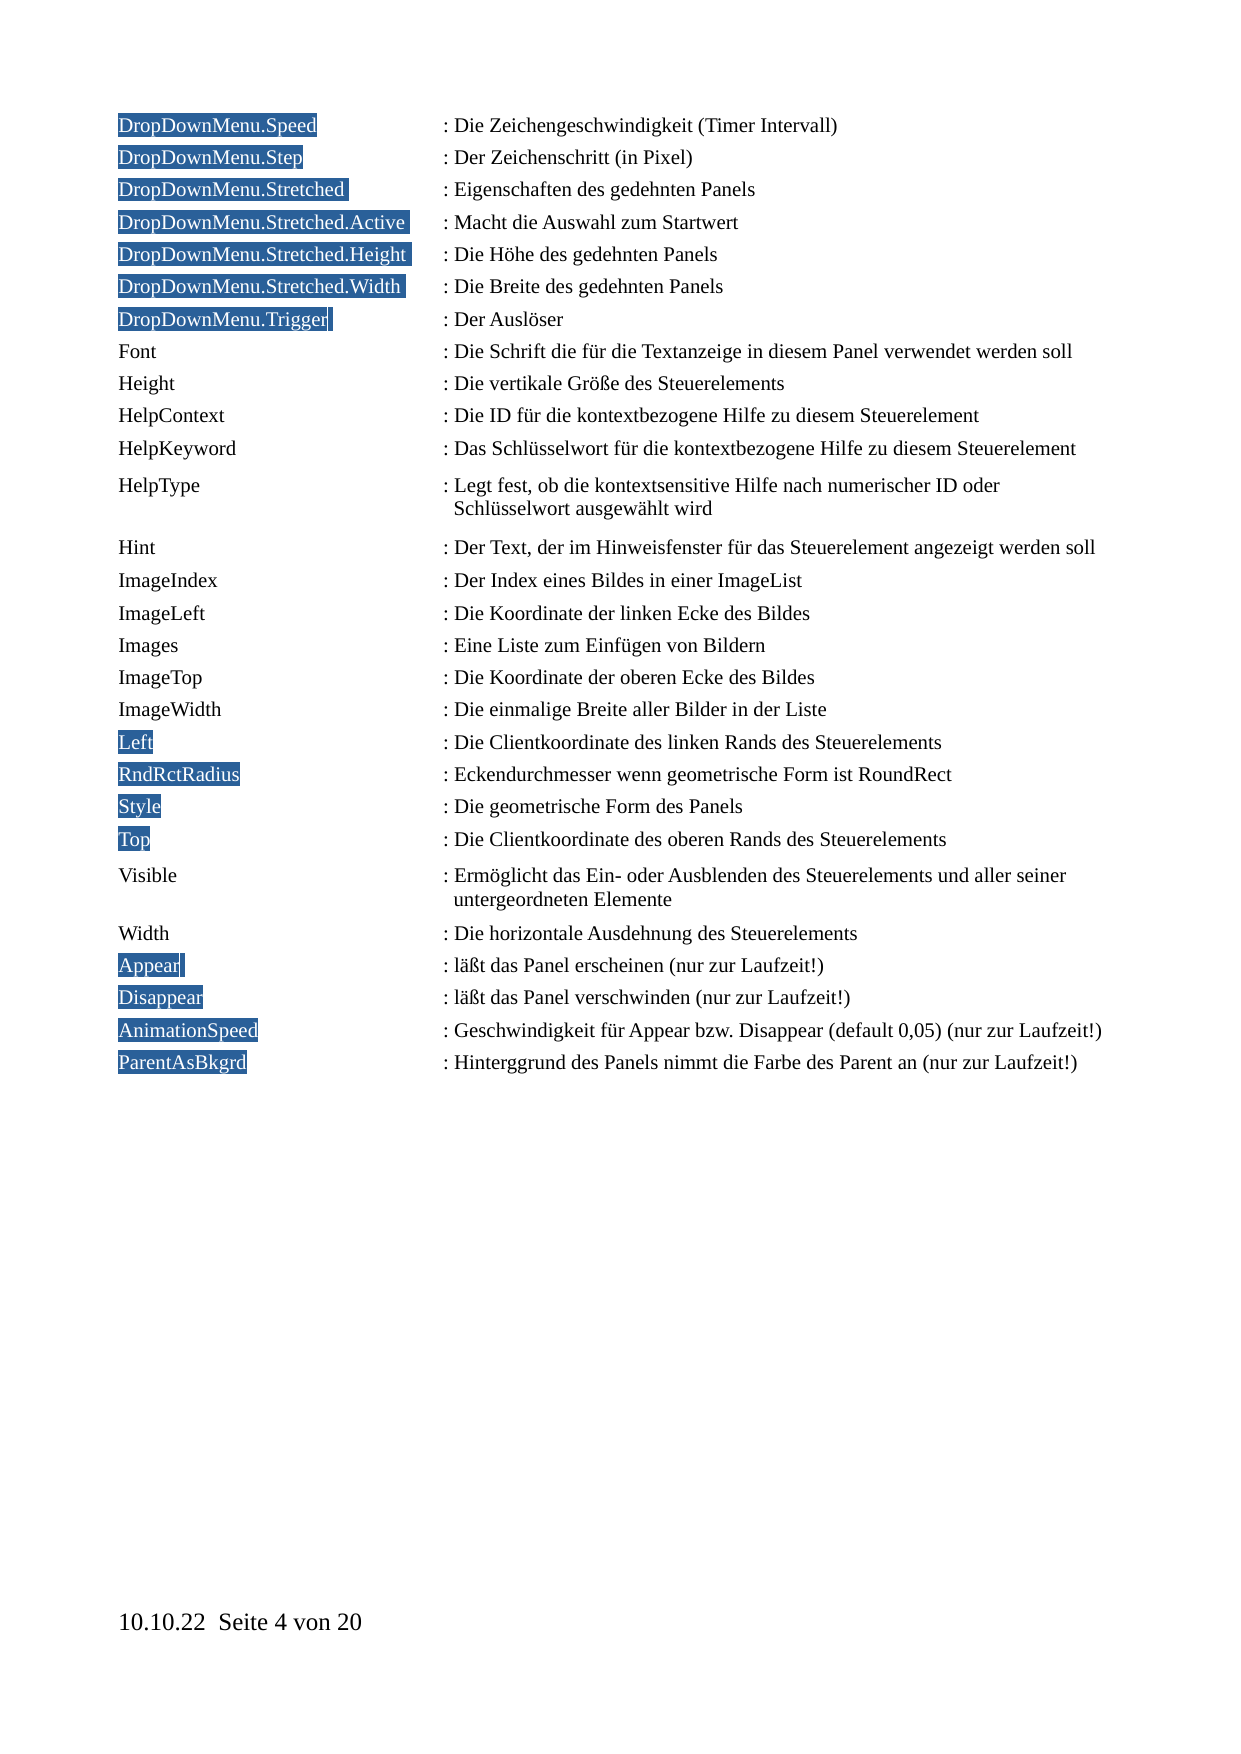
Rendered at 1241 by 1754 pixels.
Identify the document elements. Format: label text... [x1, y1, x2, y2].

text Style : Die geometrische Form des Panels [118, 799, 1122, 817]
text HelpType : Legt fest, ob die kontextsensitive Hilfe nach numerischer ID oder Schlüsselwort ausgewählt wird [118, 473, 1122, 521]
text DropDownMenu.Stretched.Width : Die Breite des gedehnten Panels [118, 279, 1122, 297]
text Font : Die Schrift die für die Textanzeige in diesem Panel verwendet werden soll [118, 344, 1122, 362]
text DropDownMenu.Stretched.Active : Macht die Auswahl zum Startwert [118, 215, 1122, 233]
text DropDownMenu.Speed : Die Zeichengeschwindigkeit (Timer Intervall) [118, 118, 1122, 136]
text DropDownMenu.Stretched.Height : Die Höhe des gedehnten Panels [118, 247, 1122, 265]
text Top : Die Clientkoordinate des oberen Rands des Steuerelements [118, 832, 1122, 849]
text Left : Die Clientkoordinate des linken Rands des Steuerelements [118, 735, 1122, 753]
text ImageWidth : Die einmalige Breite aller Bilder in der Liste [118, 703, 1122, 720]
text AnimationSpeed : Geschwindigkeit für Appear bzw. Disappear (default 0,05) (nur zur Laufzeit!) [118, 1023, 1122, 1041]
text ImageLeft : Die Koordinate der linken Ecke des Bildes [118, 606, 1122, 623]
text ImageIndex : Der Index eines Bildes in einer ImageList [118, 573, 1122, 591]
text HelpContext : Die ID für die kontextbezogene Hilfe zu diesem Steuerelement [118, 409, 1122, 426]
text DropDownMenu.Step : Der Zeichenschritt (in Pixel) [118, 150, 1122, 168]
text Height : Die vertikale Größe des Steuerelements [118, 376, 1122, 394]
text Width : Die horizontale Ausdehnung des Steuerelements [118, 926, 1122, 944]
text Disappear : läßt das Panel verschwinden (nur zur Laufzeit!) [118, 991, 1122, 1008]
text ParentAsBkgrd : Hinterggrund des Panels nimmt die Farbe des Parent an (nur zur Laufzeit!) [118, 1055, 1122, 1073]
text Hint : Der Text, der im Hinweisfenster für das Steuerelement angezeigt werden soll [118, 535, 1122, 559]
text ImageTop : Die Koordinate der oberen Ecke des Bildes [118, 670, 1122, 688]
text RndRctRadius : Eckendurchmesser wenn geometrische Form ist RoundRect [118, 767, 1122, 785]
text DropDownMenu.Trigger : Der Auslöser [118, 312, 1122, 329]
text DropDownMenu.Stretched : Eigenschaften des gedehnten Panels [118, 183, 1122, 200]
text Appear : läßt das Panel erscheinen (nur zur Laufzeit!) [118, 958, 1122, 976]
text Visible : Ermöglicht das Ein- oder Ausblenden des Steuerelements und aller seiner untergeordneten Elemente [118, 864, 1122, 911]
text HelpKeyword : Das Schlüsselwort für die kontextbezogene Hilfe zu diesem Steuerelement [118, 441, 1122, 459]
text Images : Eine Liste zum Einfügen von Bildern [118, 638, 1122, 656]
